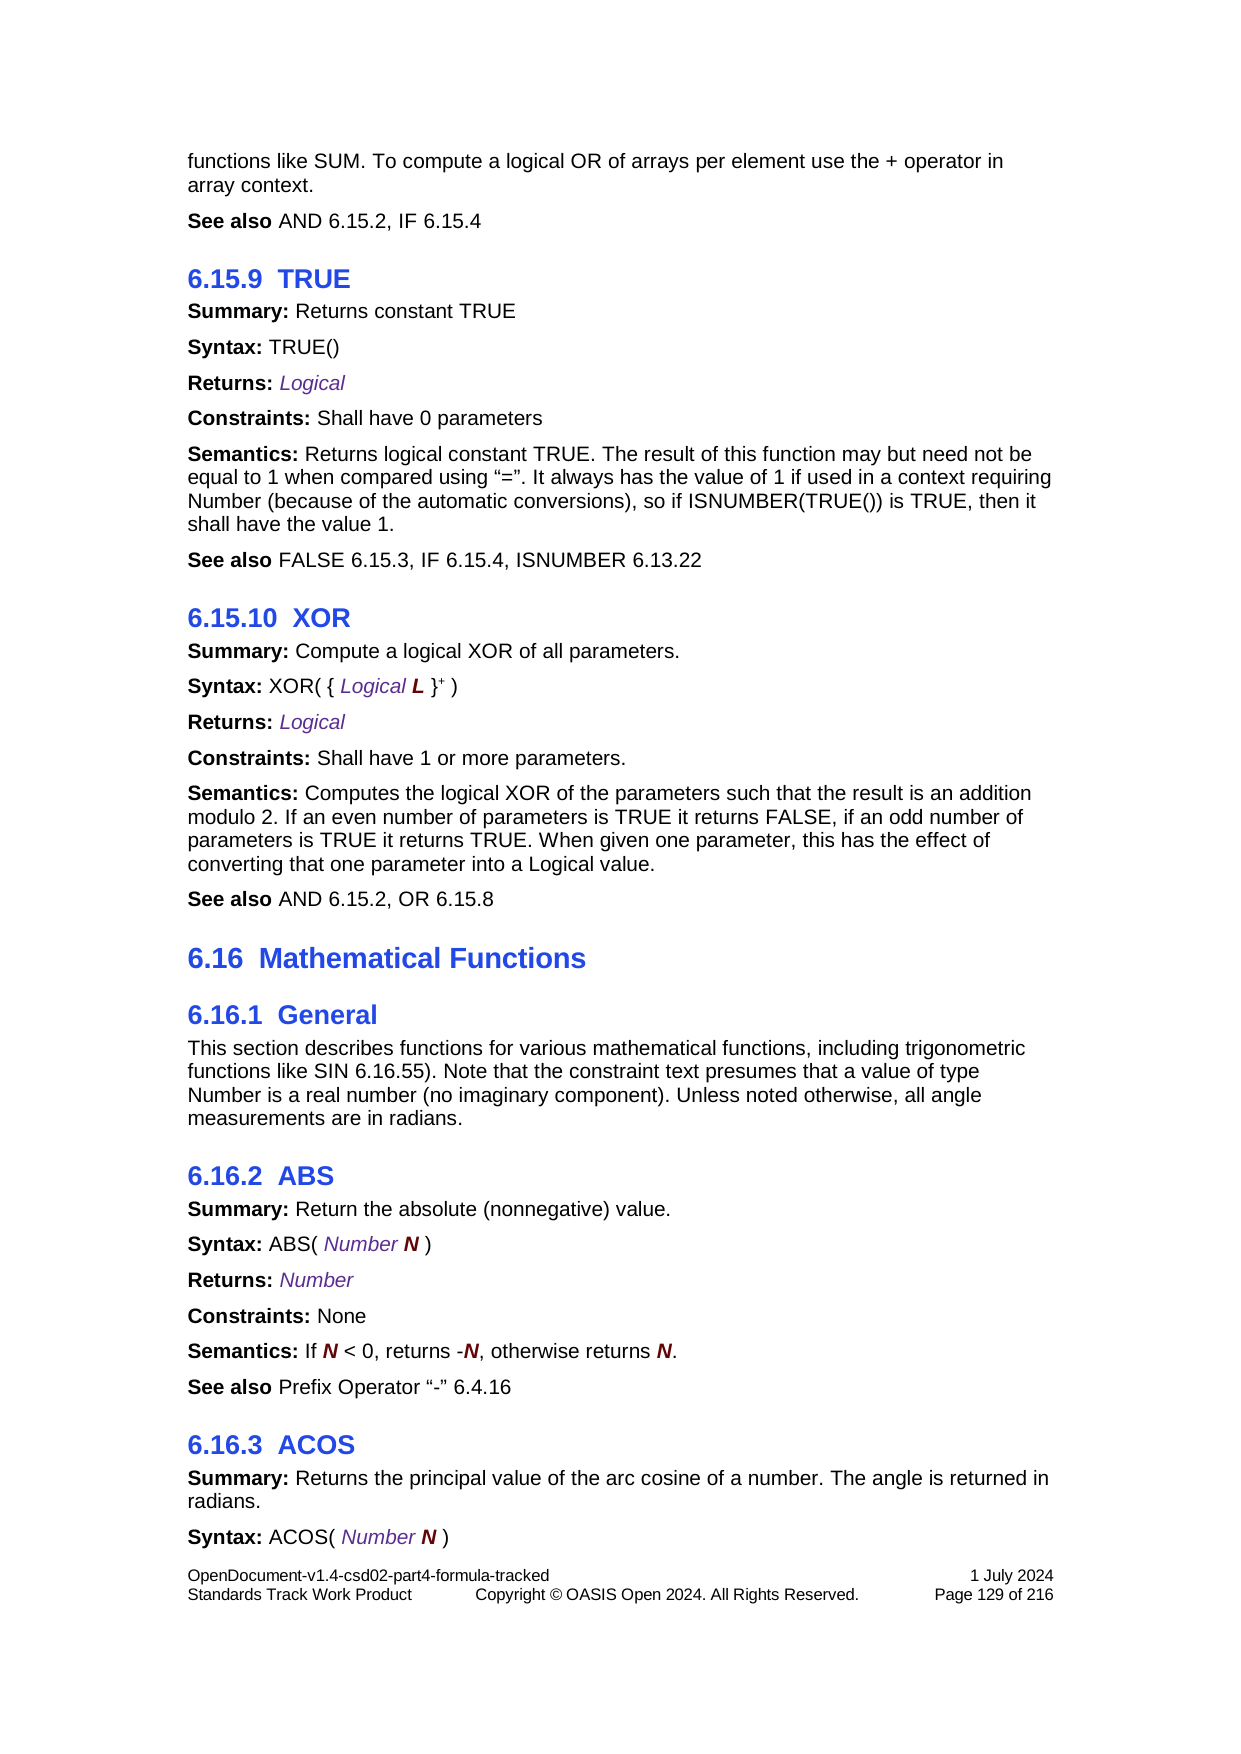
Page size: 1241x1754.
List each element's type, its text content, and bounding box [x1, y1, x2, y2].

text See also Prefix Operator “-” 6.4.16 [187, 1375, 1053, 1399]
text Summary: Returns the principal value of the arc cosine of a number. The angle is returned in radians. [187, 1466, 1053, 1513]
text Semantics: If N < 0, returns -N, otherwise returns N. [187, 1340, 1053, 1363]
text Semantics: Computes the logical XOR of the parameters such that the result is an addition modulo 2. If an even number of parameters is TRUE it returns FALSE, if an odd number of parameters is TRUE it returns TRUE. When given one parameter, this has the effect of converting that one parameter into a Logical value. [187, 782, 1053, 876]
text Summary: Returns constant TRUE [187, 300, 1053, 323]
text Returns: Logical [187, 710, 1053, 734]
subtitle ACOS [187, 1430, 1053, 1460]
text functions like SUM. To compute a logical OR of arrays per element use the + operator in array context. [187, 150, 1053, 197]
text See also FALSE 6.15.3, IF 6.15.4, ISNUMBER 6.13.22 [187, 548, 1053, 572]
text Constraints: Shall have 1 or more parameters. [187, 746, 1053, 769]
text Returns: Logical [187, 371, 1053, 394]
subtitle ABS [187, 1161, 1053, 1191]
subtitle XOR [187, 603, 1053, 633]
text Returns: Number [187, 1268, 1053, 1292]
subtitle TRUE [187, 264, 1053, 294]
text Constraints: Shall have 0 parameters [187, 407, 1053, 430]
text Summary: Compute a logical XOR of all parameters. [187, 639, 1053, 663]
text Constraints: None [187, 1304, 1053, 1328]
subtitle General [187, 1000, 1053, 1030]
text Syntax: ACOS( Number N ) [187, 1525, 1053, 1549]
text Syntax: XOR( { Logical L }+ ) [187, 675, 1053, 698]
text See also AND 6.15.2, IF 6.15.4 [187, 209, 1053, 233]
text Summary: Return the absolute (nonnegative) value. [187, 1197, 1053, 1221]
text Semantics: Returns logical constant TRUE. The result of this function may but need not be equal to 1 when compared using “=”. It always has the value of 1 if used in a context requiring Number (because of the automatic conversions), so if ISNUMBER(TRUE()) is TRUE, then it shall have the value 1. [187, 442, 1053, 536]
text See also AND 6.15.2, OR 6.15.8 [187, 888, 1053, 911]
subtitle Mathematical Functions [187, 942, 1053, 975]
text Syntax: TRUE() [187, 335, 1053, 359]
text This section describes functions for various mathematical functions, including trigonometric functions like SIN 6.16.55). Note that the constraint text presumes that a value of type Number is a real number (no imaginary component). Unless noted otherwise, all angle measurements are in radians. [187, 1036, 1053, 1130]
text Syntax: ABS( Number N ) [187, 1233, 1053, 1256]
